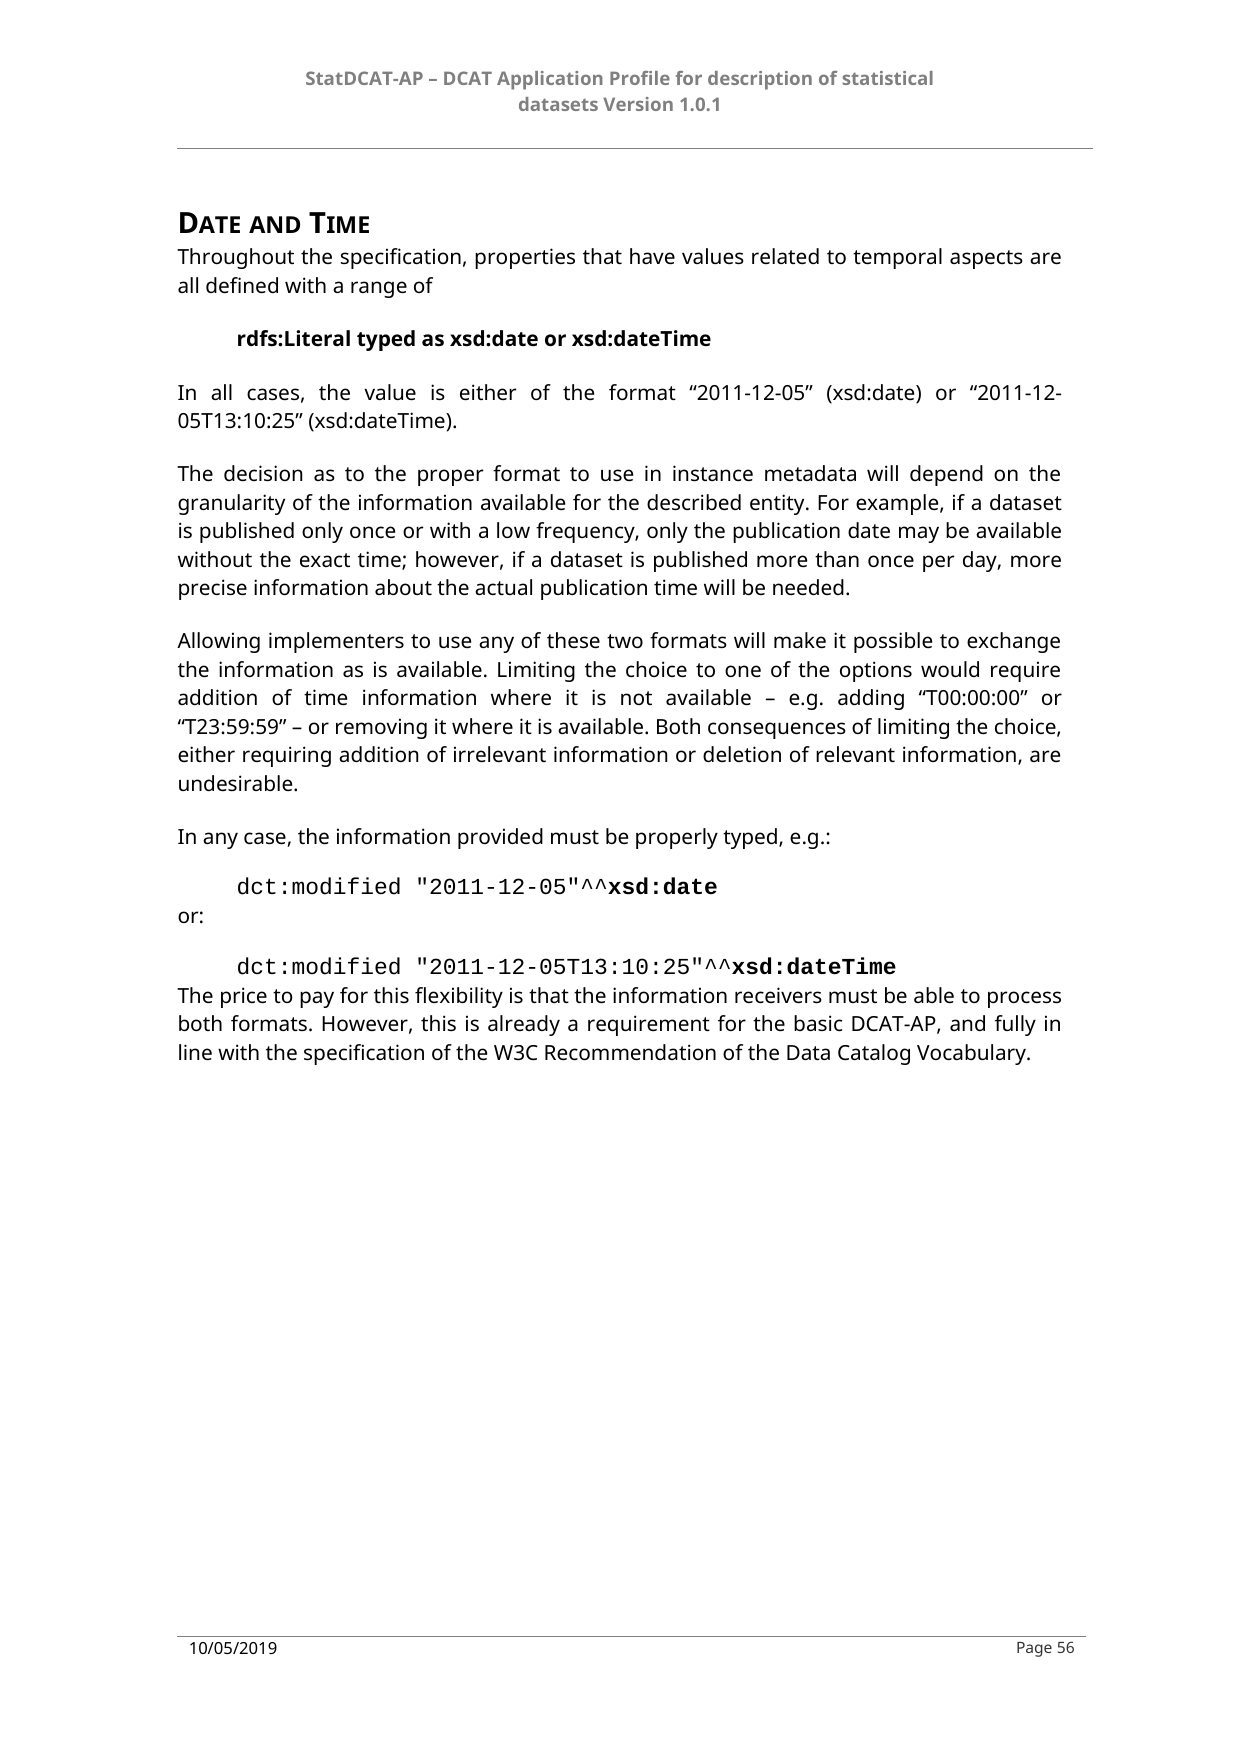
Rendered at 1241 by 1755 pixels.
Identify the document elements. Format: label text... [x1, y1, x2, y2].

text or: [177, 902, 1063, 930]
text Throughout the specification, properties that have values related to temporal aspects are all defined with a range of [177, 242, 1063, 299]
text Allowing implementers to use any of these two formats will make it possible to exchange the information as is available. Limiting the choice to one of the options would require addition of time information where it is not available – e.g. adding “T00:00:00” or “T23:59:59” – or removing it where it is available. Both consequences of limiting the choice, either requiring addition of irrelevant information or deletion of relevant information, are undesirable. [177, 627, 1063, 797]
subtitle Date and Time [177, 203, 1063, 242]
text The price to pay for this flexibility is that the information receivers must be able to process both formats. However, this is already a requirement for the basic DCAT-AP, and fully in line with the specification of the W3C Recommendation of the Data Catalog Vocabulary. [177, 981, 1063, 1066]
text dct:modified "2011-12-05T13:10:25"^^xsd:dateTime [236, 955, 1063, 981]
text rdfs:Literal typed as xsd:date or xsd:dateTime [236, 324, 1063, 353]
text The decision as to the proper format to use in instance metadata will depend on the granularity of the information available for the described entity. For example, if a dataset is published only once or with a low frequency, only the publication date may be available without the exact time; however, if a dataset is published more than once per day, more precise information about the actual publication time will be needed. [177, 459, 1063, 602]
text In any case, the information provided must be properly typed, e.g.: [177, 822, 1063, 851]
text In all cases, the value is either of the format “2011-12-05” (xsd:date) or “2011-12-05T13:10:25” (xsd:dateTime). [177, 378, 1063, 434]
text dct:modified "2011-12-05"^^xsd:date [236, 876, 1063, 902]
